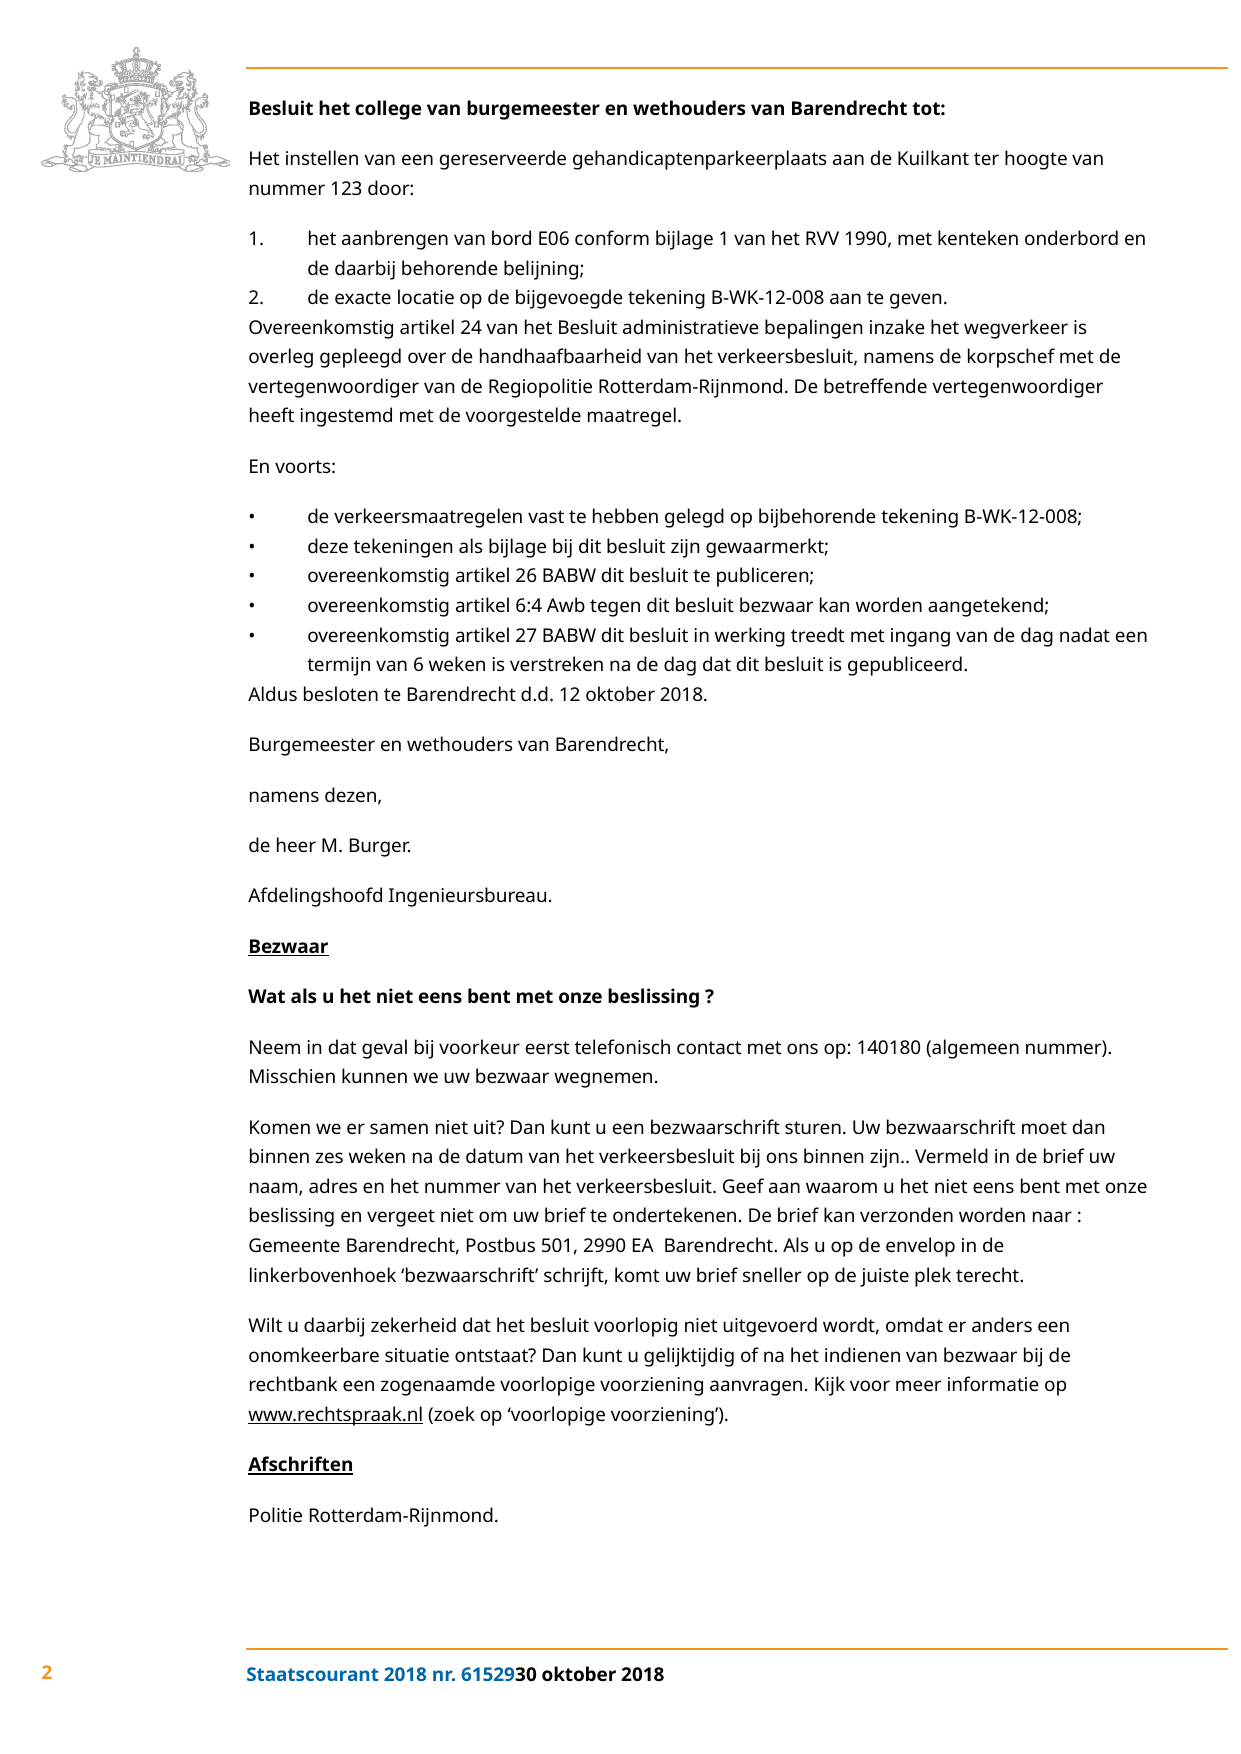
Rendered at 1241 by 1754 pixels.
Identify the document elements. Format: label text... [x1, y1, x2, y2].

text Afdelingshoofd Ingenieursbureau. [248, 883, 1152, 908]
text Bezwaar [248, 933, 1152, 959]
text Wilt u daarbij zekerheid dat het besluit voorlopig niet uitgevoerd wordt, omdat er anders een onomkeerbare situatie ontstaat? Dan kunt u gelijktijdig of na het indienen van bezwaar bij de rechtbank een zogenaamde voorlopige voorziening aanvragen. Kijk voor meer informatie op www.rechtspraak.nl (zoek op ‘voorlopige voorziening’). [248, 1312, 1152, 1427]
text Neem in dat geval bij voorkeur eerst telefonisch contact met ons op: 140180 (algemeen nummer). Misschien kunnen we uw bezwaar wegnemen. [248, 1034, 1152, 1089]
text Aldus besloten te Barendrecht d.d. 12 oktober 2018. [248, 681, 1152, 707]
text Burgemeester en wethouders van Barendrecht, [248, 731, 1152, 757]
list overeenkomstig artikel 27 BABW dit besluit in werking treedt met ingang van de dag nadat een termijn van 6 weken is verstreken na de dag dat dit besluit is gepubliceerd. [248, 622, 1152, 677]
list overeenkomstig artikel 6:4 Awb tegen dit besluit bezwaar kan worden aangetekend; [248, 592, 1152, 618]
text de heer M. Burger. [248, 832, 1152, 858]
list overeenkomstig artikel 26 BABW dit besluit te publiceren; [248, 563, 1152, 588]
text Wat als u het niet eens bent met onze beslissing ? [248, 983, 1152, 1009]
text Het instellen van een gereserveerde gehandicaptenparkeerplaats aan de Kuilkant ter hoogte van nummer 123 door: [248, 145, 1152, 201]
text Komen we er samen niet uit? Dan kunt u een bezwaarschrift sturen. Uw bezwaarschrift moet dan binnen zes weken na de datum van het verkeersbesluit bij ons binnen zijn.. Vermeld in de brief uw naam, adres en het nummer van het verkeersbesluit. Geef aan waarom u het niet eens bent met onze beslissing en vergeet niet om uw brief te ondertekenen. De brief kan verzonden worden naar : Gemeente Barendrecht, Postbus 501, 2990 EA Barendrecht. Als u op de envelop in de linkerbovenhoek ‘bezwaarschrift’ schrijft, komt uw brief sneller op de juiste plek terecht. [248, 1114, 1152, 1288]
text Overeenkomstig artikel 24 van het Besluit administratieve bepalingen inzake het wegverkeer is overleg gepleegd over de handhaafbaarheid van het verkeersbesluit, namens de korpschef met de vertegenwoordiger van de Regiopolitie Rotterdam-Rijnmond. De betreffende vertegenwoordiger heeft ingestemd met de voorgestelde maatregel. [248, 314, 1152, 428]
list deze tekeningen als bijlage bij dit besluit zijn gewaarmerkt; [248, 533, 1152, 559]
list de exacte locatie op de bijgevoegde tekening B-WK-12-008 aan te geven. [248, 284, 1152, 310]
text Afschriften [248, 1451, 1152, 1477]
list de verkeersmaatregelen vast te hebben gelegd op bijbehorende tekening B-WK-12-008; [248, 503, 1152, 529]
text Politie Rotterdam-Rijnmond. [248, 1502, 1152, 1528]
text En voorts: [248, 453, 1152, 479]
text Besluit het college van burgemeester en wethouders van Barendrecht tot: [248, 95, 1152, 121]
text namens dezen, [248, 782, 1152, 808]
list het aanbrengen van bord E06 conform bijlage 1 van het RVV 1990, met kenteken onderbord en de daarbij behorende belijning; [248, 225, 1152, 281]
picture [41, 47, 231, 172]
